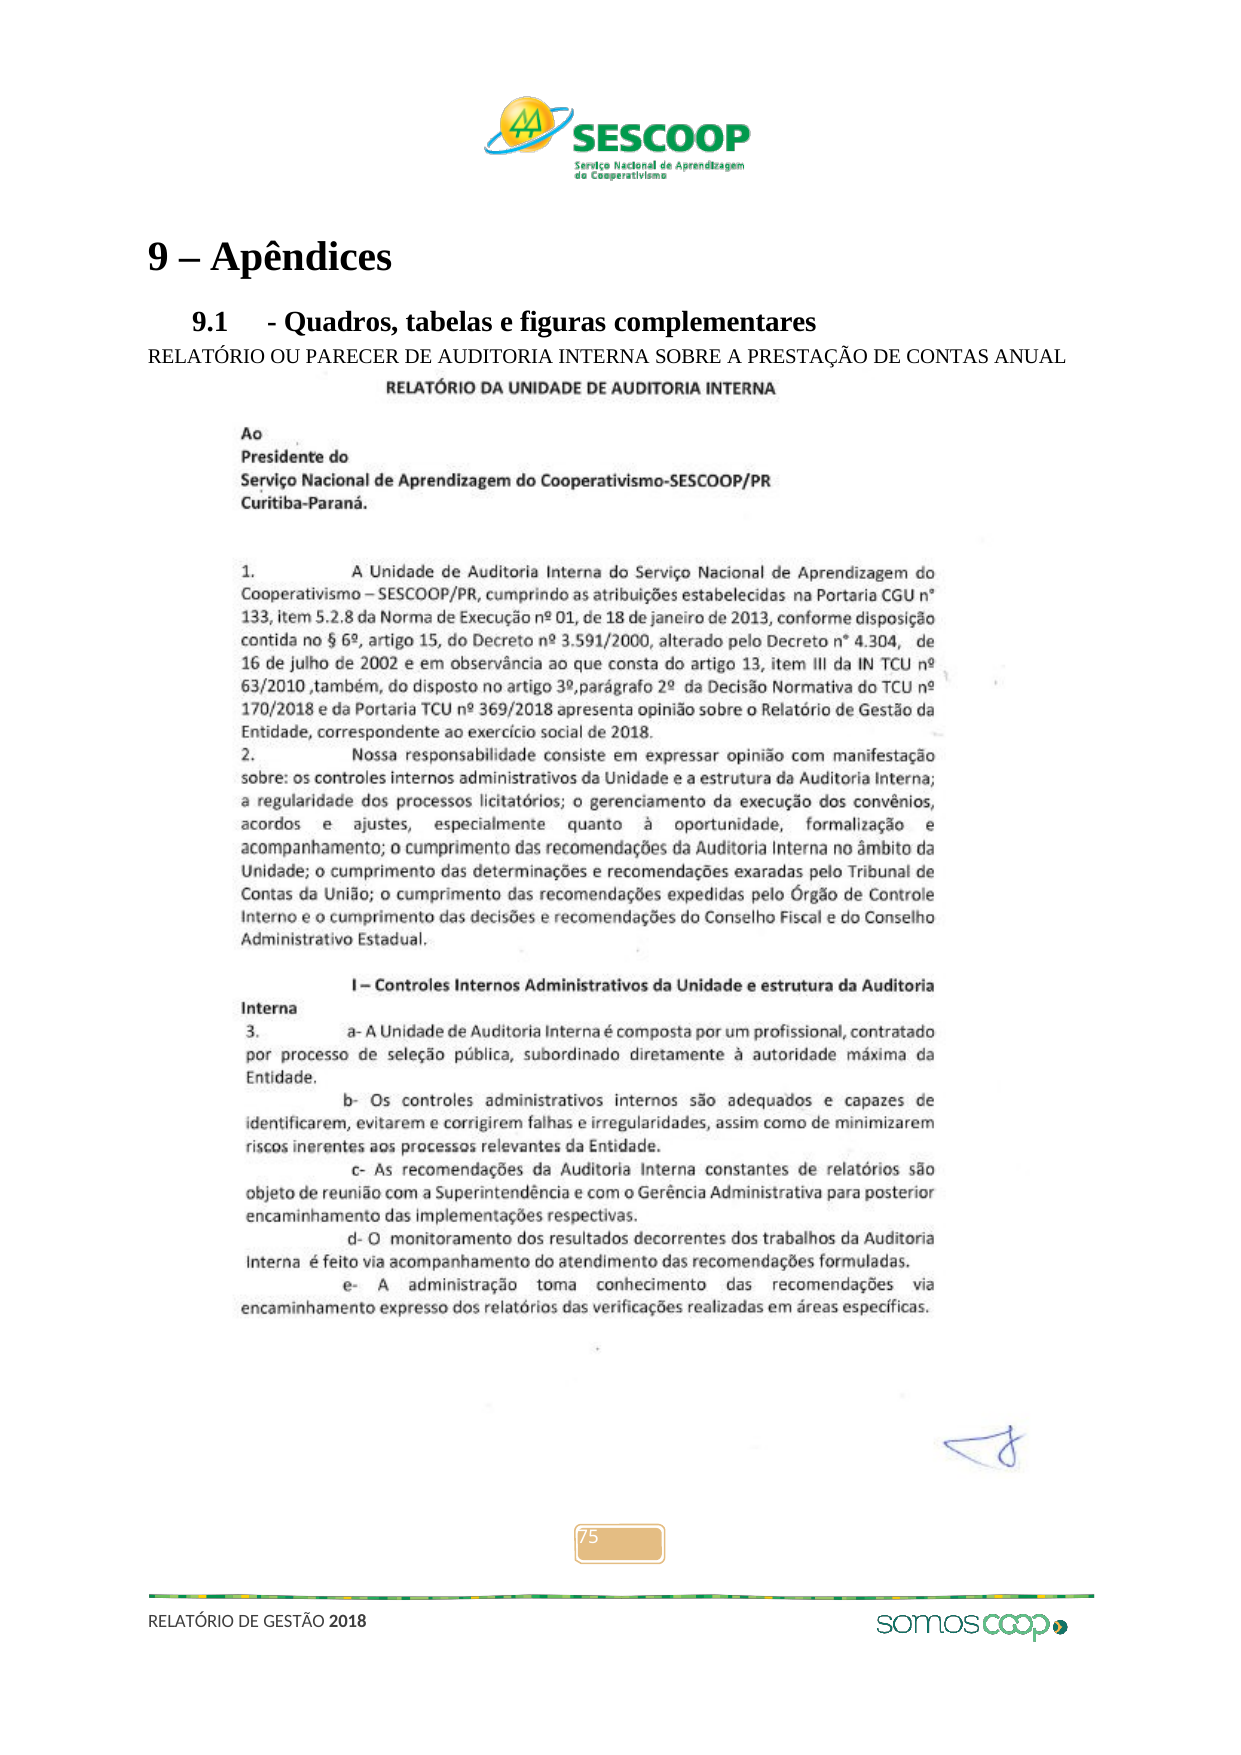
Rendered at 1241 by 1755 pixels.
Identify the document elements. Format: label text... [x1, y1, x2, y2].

text RELATÓRIO OU PARECER DE AUDITORIA INTERNA SOBRE A PRESTAÇÃO DE CONTAS ANUAL [148, 344, 1107, 368]
list - Quadros, tabelas e figuras complementares [192, 304, 1107, 338]
list – Apêndices [148, 232, 1107, 279]
